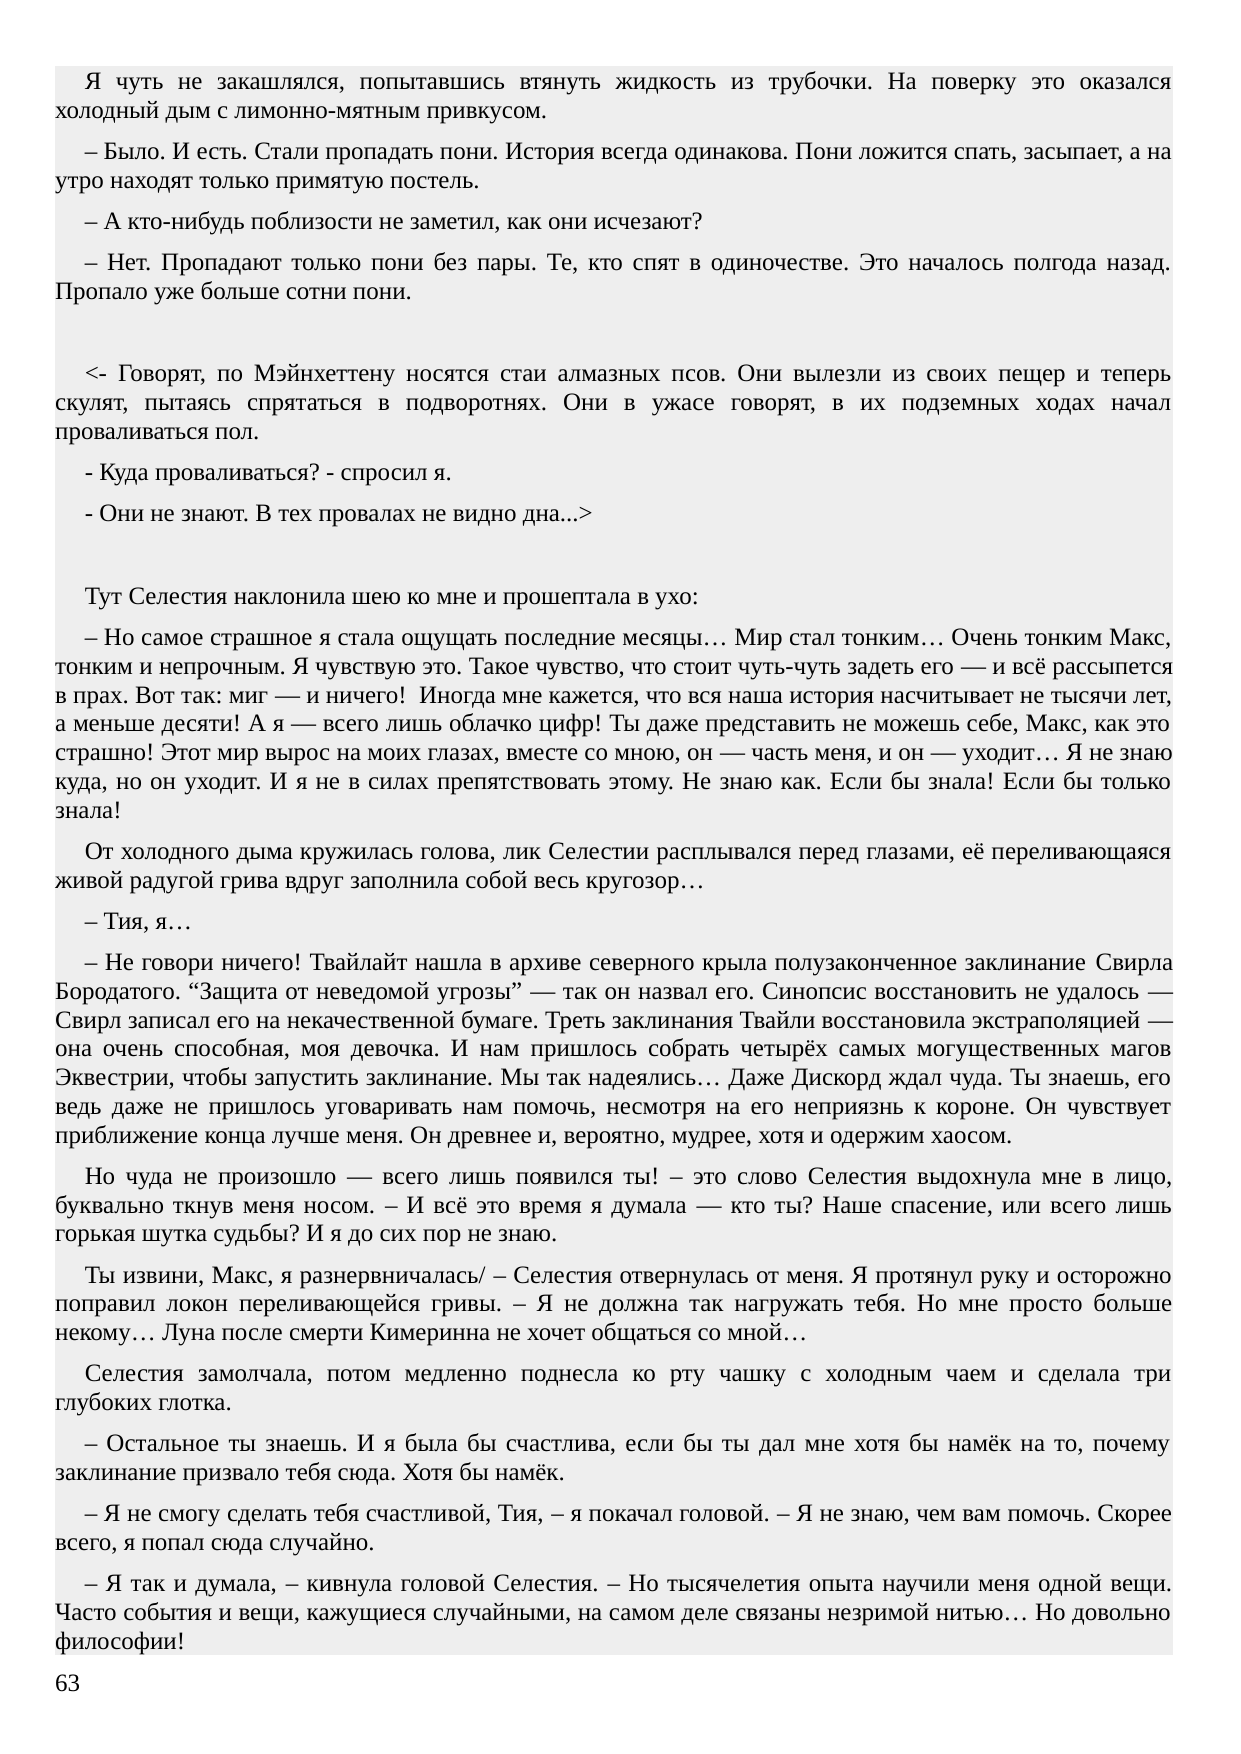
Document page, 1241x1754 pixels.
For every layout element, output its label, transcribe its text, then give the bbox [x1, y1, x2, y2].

text – Я не смогу сделать тебя счастливой, Тия, – я покачал головой. – Я не знаю, чем вам помочь. Скорее всего, я попал сюда случайно. [55, 1498, 1173, 1556]
text <- Говорят, по Мэйнхеттену носятся стаи алмазных псов. Они вылезли из своих пещер и теперь скулят, пытаясь спрятаться в подворотнях. Они в ужасе говорят, в их подземных ходах начал проваливаться пол. [55, 358, 1173, 445]
text Ты извини, Макс, я разнервничалась/ – Селестия отвернулась от меня. Я протянул руку и осторожно поправил локон переливающейся гривы. – Я не должна так нагружать тебя. Но мне просто больше некому… Луна после смерти Кимеринна не хочет общаться со мной… [55, 1260, 1173, 1346]
text Селестия замолчала, потом медленно поднесла ко рту чашку с холодным чаем и сделала три глубоких глотка. [55, 1358, 1173, 1416]
text От холодного дыма кружилась голова, лик Селестии расплывался перед глазами, её переливающаяся живой радугой грива вдруг заполнила собой весь кругозор… [55, 836, 1173, 893]
text - Они не знают. В тех провалах не видно дна...> [55, 498, 1173, 527]
text – Но самое страшное я стала ощущать последние месяцы… Мир стал тонким… Очень тонким Макс, тонким и непрочным. Я чувствую это. Такое чувство, что стоит чуть-чуть задеть его — и всё рассыпется в прах. Вот так: миг — и ничего! Иногда мне кажется, что вся наша история насчитывает не тысячи лет, а меньше десяти! А я — всего лишь облачко цифр! Ты даже представить не можешь себе, Макс, как это страшно! Этот мир вырос на моих глазах, вместе со мною, он — часть меня, и он — уходит… Я не знаю куда, но он уходит. И я не в силах препятствовать этому. Не знаю как. Если бы знала! Если бы только знала! [55, 622, 1173, 823]
text Но чуда не произошло — всего лишь появился ты! – это слово Селестия выдохнула мне в лицо, буквально ткнув меня носом. – И всё это время я думала — кто ты? Наше спасение, или всего лишь горькая шутка судьбы? И я до сих пор не знаю. [55, 1161, 1173, 1247]
text – А кто-нибудь поблизости не заметил, как они исчезают? [55, 206, 1173, 235]
text – Тия, я… [55, 906, 1173, 935]
text – Я так и думала, – кивнула головой Селестия. – Но тысячелетия опыта научили меня одной вещи. Часто события и вещи, кажущиеся случайными, на самом деле связаны незримой нитью… Но довольно философии! [55, 1568, 1173, 1655]
text – Было. И есть. Стали пропадать пони. История всегда одинакова. Пони ложится спать, засыпает, а на утро находят только примятую постель. [55, 136, 1173, 193]
text – Нет. Пропадают только пони без пары. Те, кто спят в одиночестве. Это началось полгода назад. Пропало уже больше сотни пони. [55, 247, 1173, 305]
text Я чуть не закашлялся, попытавшись втянуть жидкость из трубочки. На поверку это оказался холодный дым с лимонно-мятным привкусом. [55, 66, 1173, 123]
text - Куда проваливаться? - спросил я. [55, 457, 1173, 486]
text Тут Селестия наклонила шею ко мне и прошептала в ухо: [55, 581, 1173, 610]
text – Не говори ничего! Твайлайт нашла в архиве северного крыла полузаконченное заклинание Cвирла Бородатого. “Защита от неведомой угрозы” — так он назвал его. Синопсис восстановить не удалось — Свирл записал его на некачественной бумаге. Треть заклинания Твайли восстановила экстраполяцией — она очень способная, моя девочка. И нам пришлось собрать четырёх самых могущественных магов Эквестрии, чтобы запустить заклинание. Мы так надеялись… Даже Дискорд ждал чуда. Ты знаешь, его ведь даже не пришлось уговаривать нам помочь, несмотря на его неприязнь к короне. Он чувствует приближение конца лучше меня. Он древнее и, вероятно, мудрее, хотя и одержим хаосом. [55, 947, 1173, 1148]
text – Остальное ты знаешь. И я была бы счастлива, если бы ты дал мне хотя бы намёк на то, почему заклинание призвало тебя сюда. Хотя бы намёк. [55, 1428, 1173, 1486]
